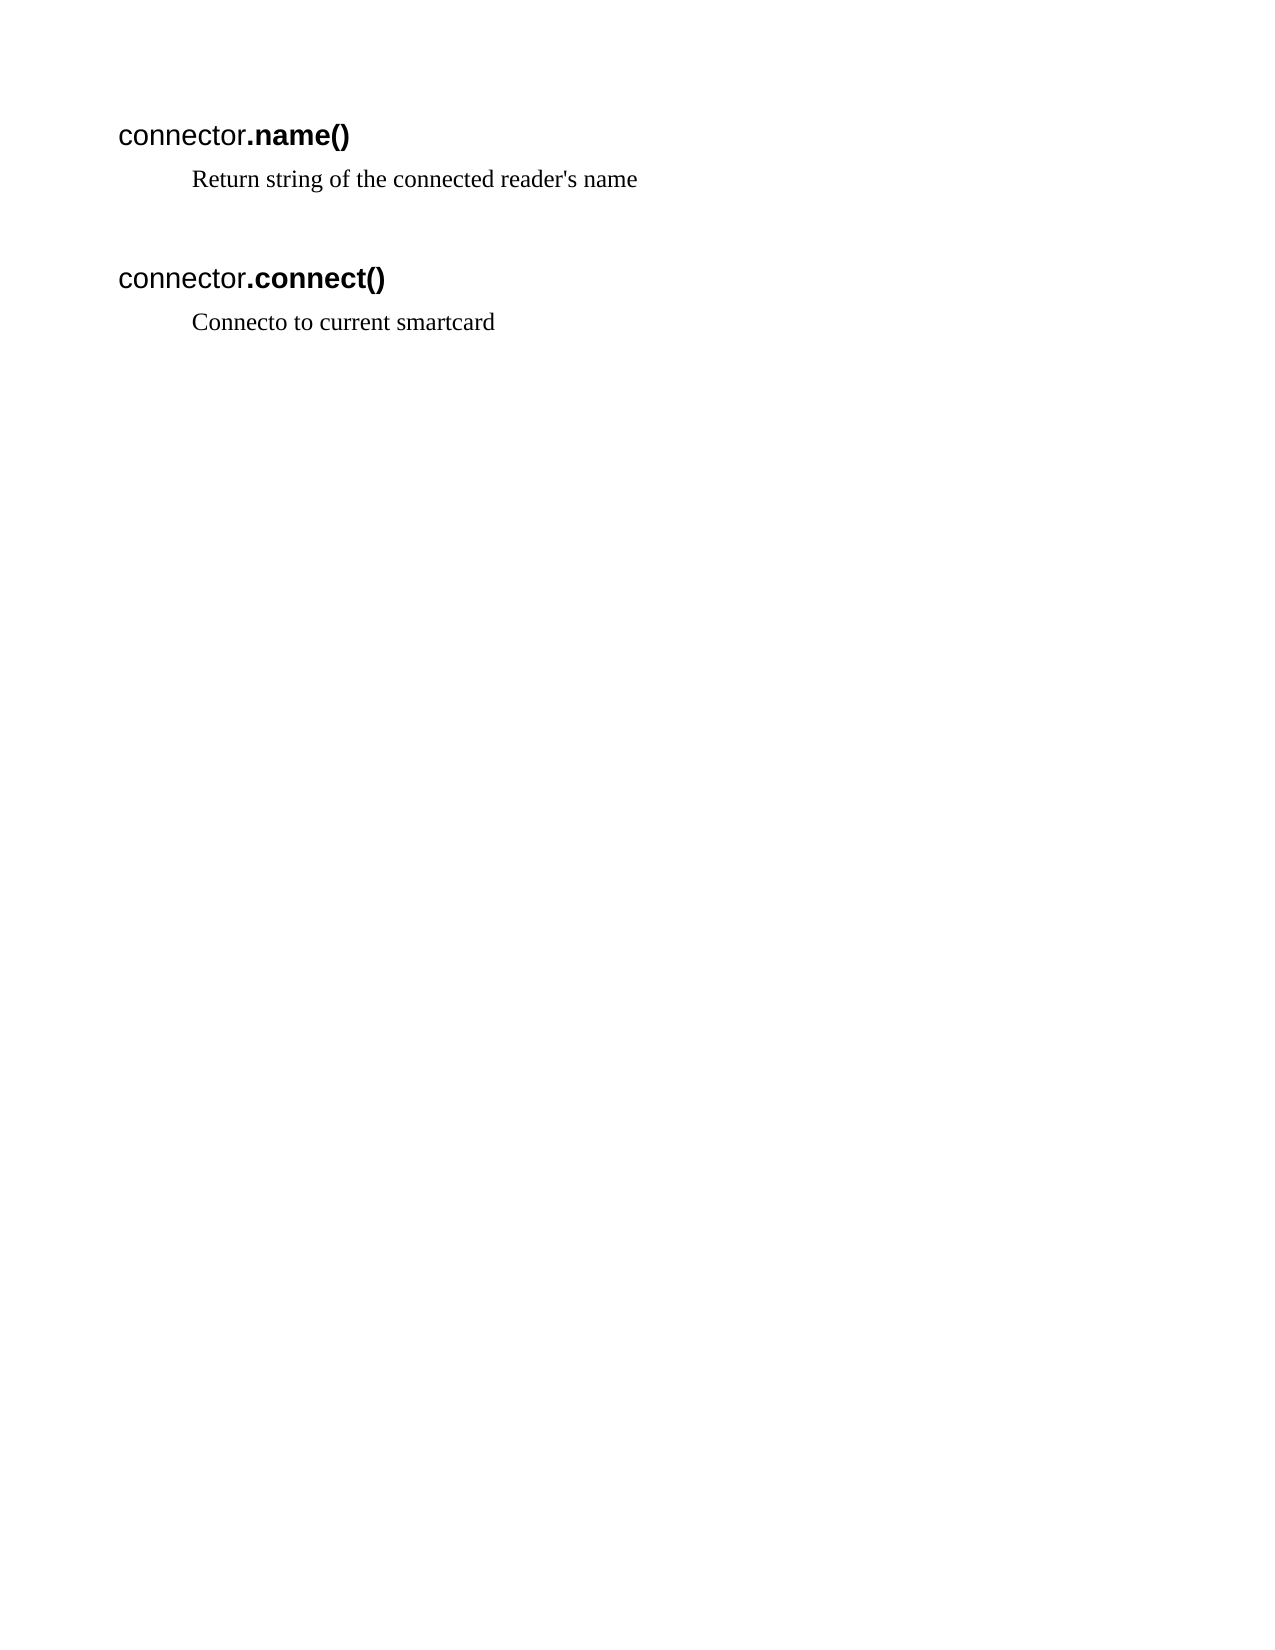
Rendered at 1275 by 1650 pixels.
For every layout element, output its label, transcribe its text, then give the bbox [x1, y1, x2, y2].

subtitle connector.connect() [118, 261, 1157, 295]
subtitle connector.name() [118, 118, 1157, 152]
text Connecto to current smartcard [118, 307, 1157, 336]
text Return string of the connected reader's name [118, 164, 1157, 193]
